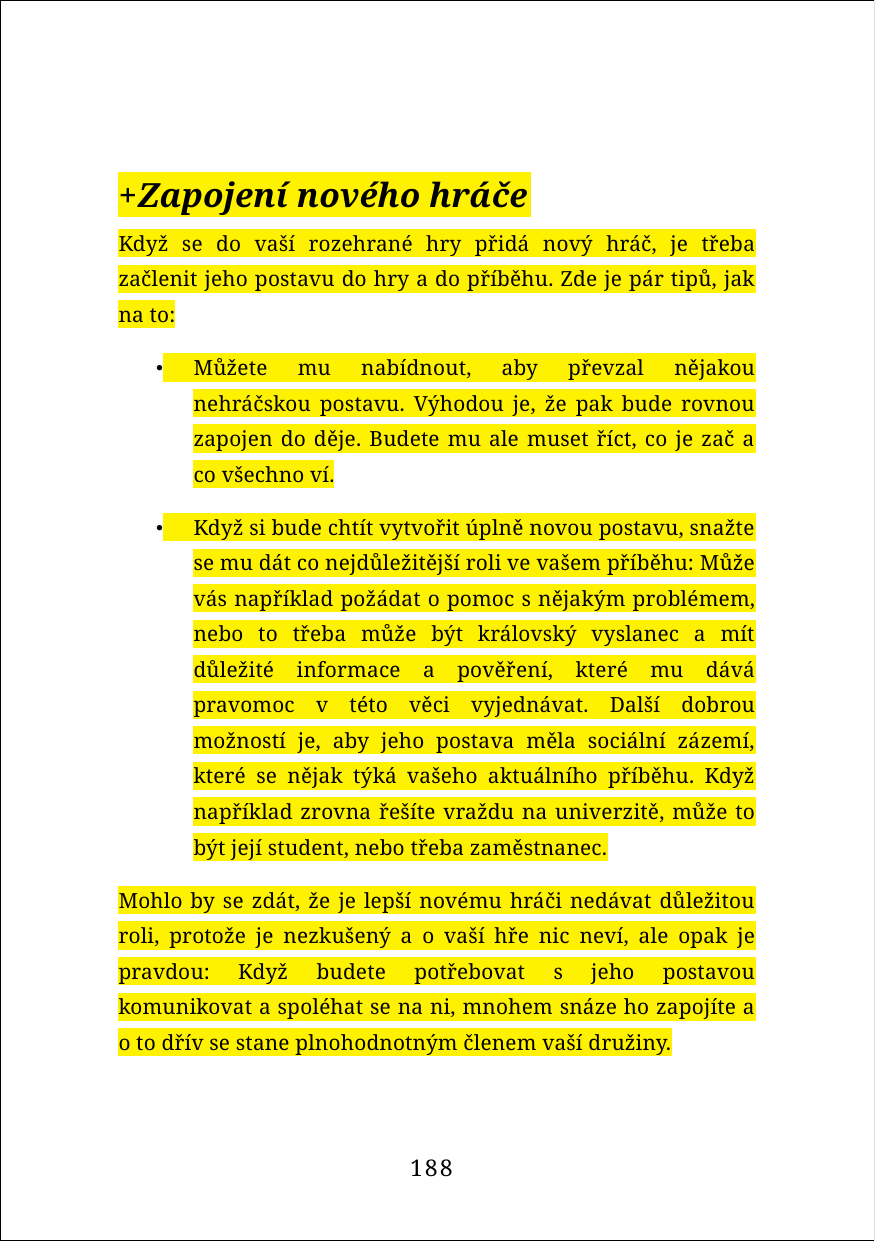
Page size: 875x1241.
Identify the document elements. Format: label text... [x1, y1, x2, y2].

subtitle +Zapojení nového hráče [118, 172, 756, 217]
text Když se do vaší rozehrané hry přidá nový hráč, je třeba začlenit jeho postavu do hry a do příběhu. Zde je pár tipů, jak na to: [118, 229, 756, 328]
list Můžete mu nabídnout, aby převzal nějakou nehráčskou postavu. Výhodou je, že pak bude rovnou zapojen do děje. Budete mu ale muset říct, co je zač a co všechno ví. [156, 353, 756, 488]
list Když si bude chtít vytvořit úplně novou postavu, snažte se mu dát co nejdůležitější roli ve vašem příběhu: Může vás například požádat o pomoc s nějakým problémem, nebo to třeba může být královský vyslanec a mít důležité informace a pověření, které mu dává pravomoc v této věci vyjednávat. Další dobrou možností je, aby jeho postava měla sociální zázemí, které se nějak týká vašeho aktuálního příběhu. Když například zrovna řešíte vraždu na univerzitě, může to být její student, nebo třeba zaměstnanec. [156, 513, 756, 861]
text Mohlo by se zdát, že je lepší novému hráči nedávat důležitou roli, protože je nezkušený a o vaší hře nic neví, ale opak je pravdou: Když budete potřebovat s jeho postavou komunikovat a spoléhat se na ni, mnohem snáze ho zapojíte a o to dřív se stane plnohodnotným členem vaší družiny. [118, 886, 756, 1056]
